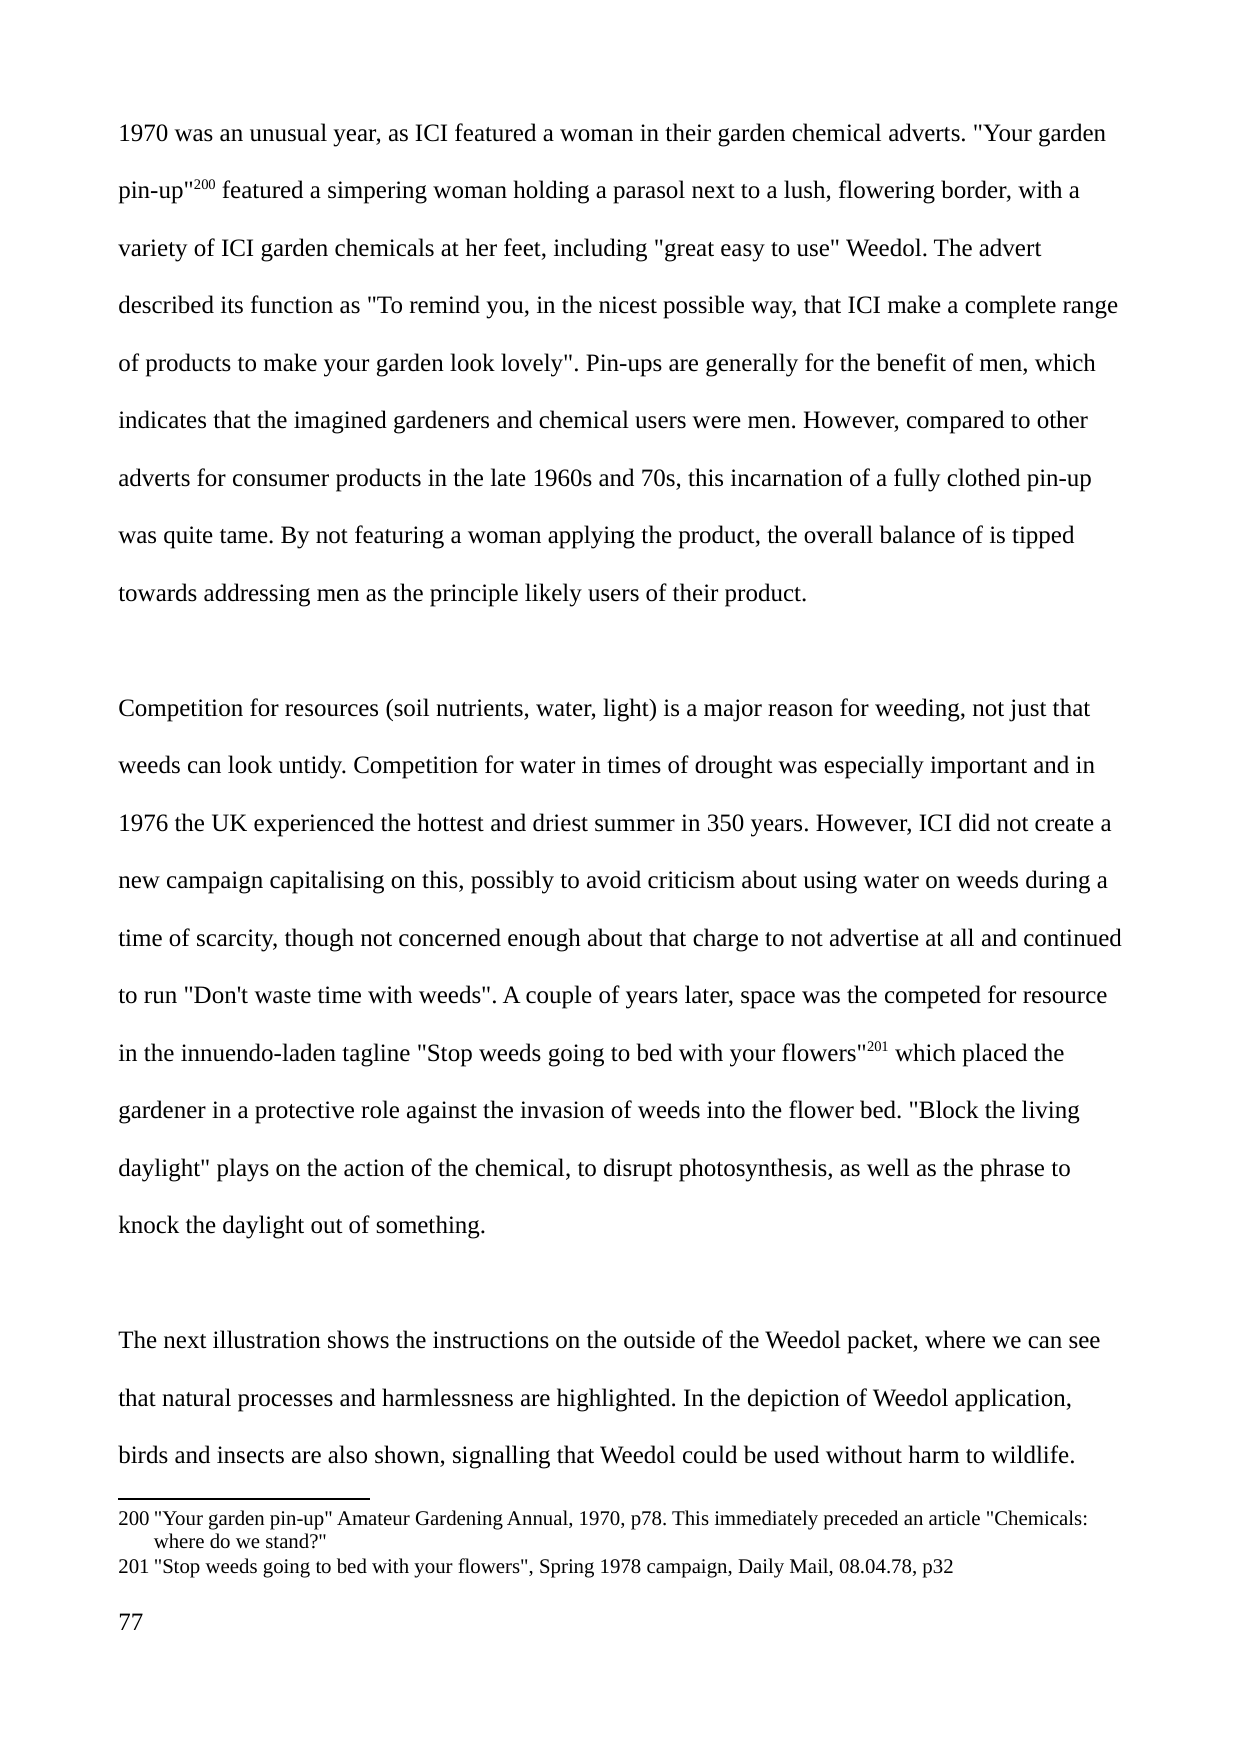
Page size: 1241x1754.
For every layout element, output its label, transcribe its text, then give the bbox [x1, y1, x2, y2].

text "Stop weeds going to bed with your flowers", Spring 1978 campaign, Daily Mail, 08.04.78, p32 [118, 1553, 1122, 1578]
text Competition for resources (soil nutrients, water, light) is a major reason for weeding, not just that weeds can look untidy. Competition for water in times of drought was especially important and in 1976 the UK experienced the hottest and driest summer in 350 years. However, ICI did not create a new campaign capitalising on this, possibly to avoid criticism about using water on weeds during a time of scarcity, though not concerned enough about that charge to not advertise at all and continued to run "Don't waste time with weeds". A couple of years later, space was the competed for resource in the innuendo-laden tagline "Stop weeds going to bed with your flowers" which placed the gardener in a protective role against the invasion of weeds into the flower bed. "Block the living daylight" plays on the action of the chemical, to disrupt photosynthesis, as well as the phrase to knock the daylight out of something. [118, 693, 1122, 1239]
text "Your garden pin-up" Amateur Gardening Annual, 1970, p78. This immediately preceded an article "Chemicals: where do we stand?" [118, 1505, 1122, 1553]
text The next illustration shows the instructions on the outside of the Weedol packet, where we can see that natural processes and harmlessness are highlighted. In the depiction of Weedol application, birds and insects are also shown, signalling that Weedol could be used without harm to wildlife. [118, 1326, 1122, 1469]
text 1970 was an unusual year, as ICI featured a woman in their garden chemical adverts. "Your garden pin-up" featured a simpering woman holding a parasol next to a lush, flowering border, with a variety of ICI garden chemicals at her feet, including "great easy to use" Weedol. The advert described its function as "To remind you, in the nicest possible way, that ICI make a complete range of products to make your garden look lovely". Pin-ups are generally for the benefit of men, which indicates that the imagined gardeners and chemical users were men. However, compared to other adverts for consumer products in the late 1960s and 70s, this incarnation of a fully clothed pin-up was quite tame. By not featuring a woman applying the product, the overall balance of is tipped towards addressing men as the principle likely users of their product. [118, 118, 1122, 607]
